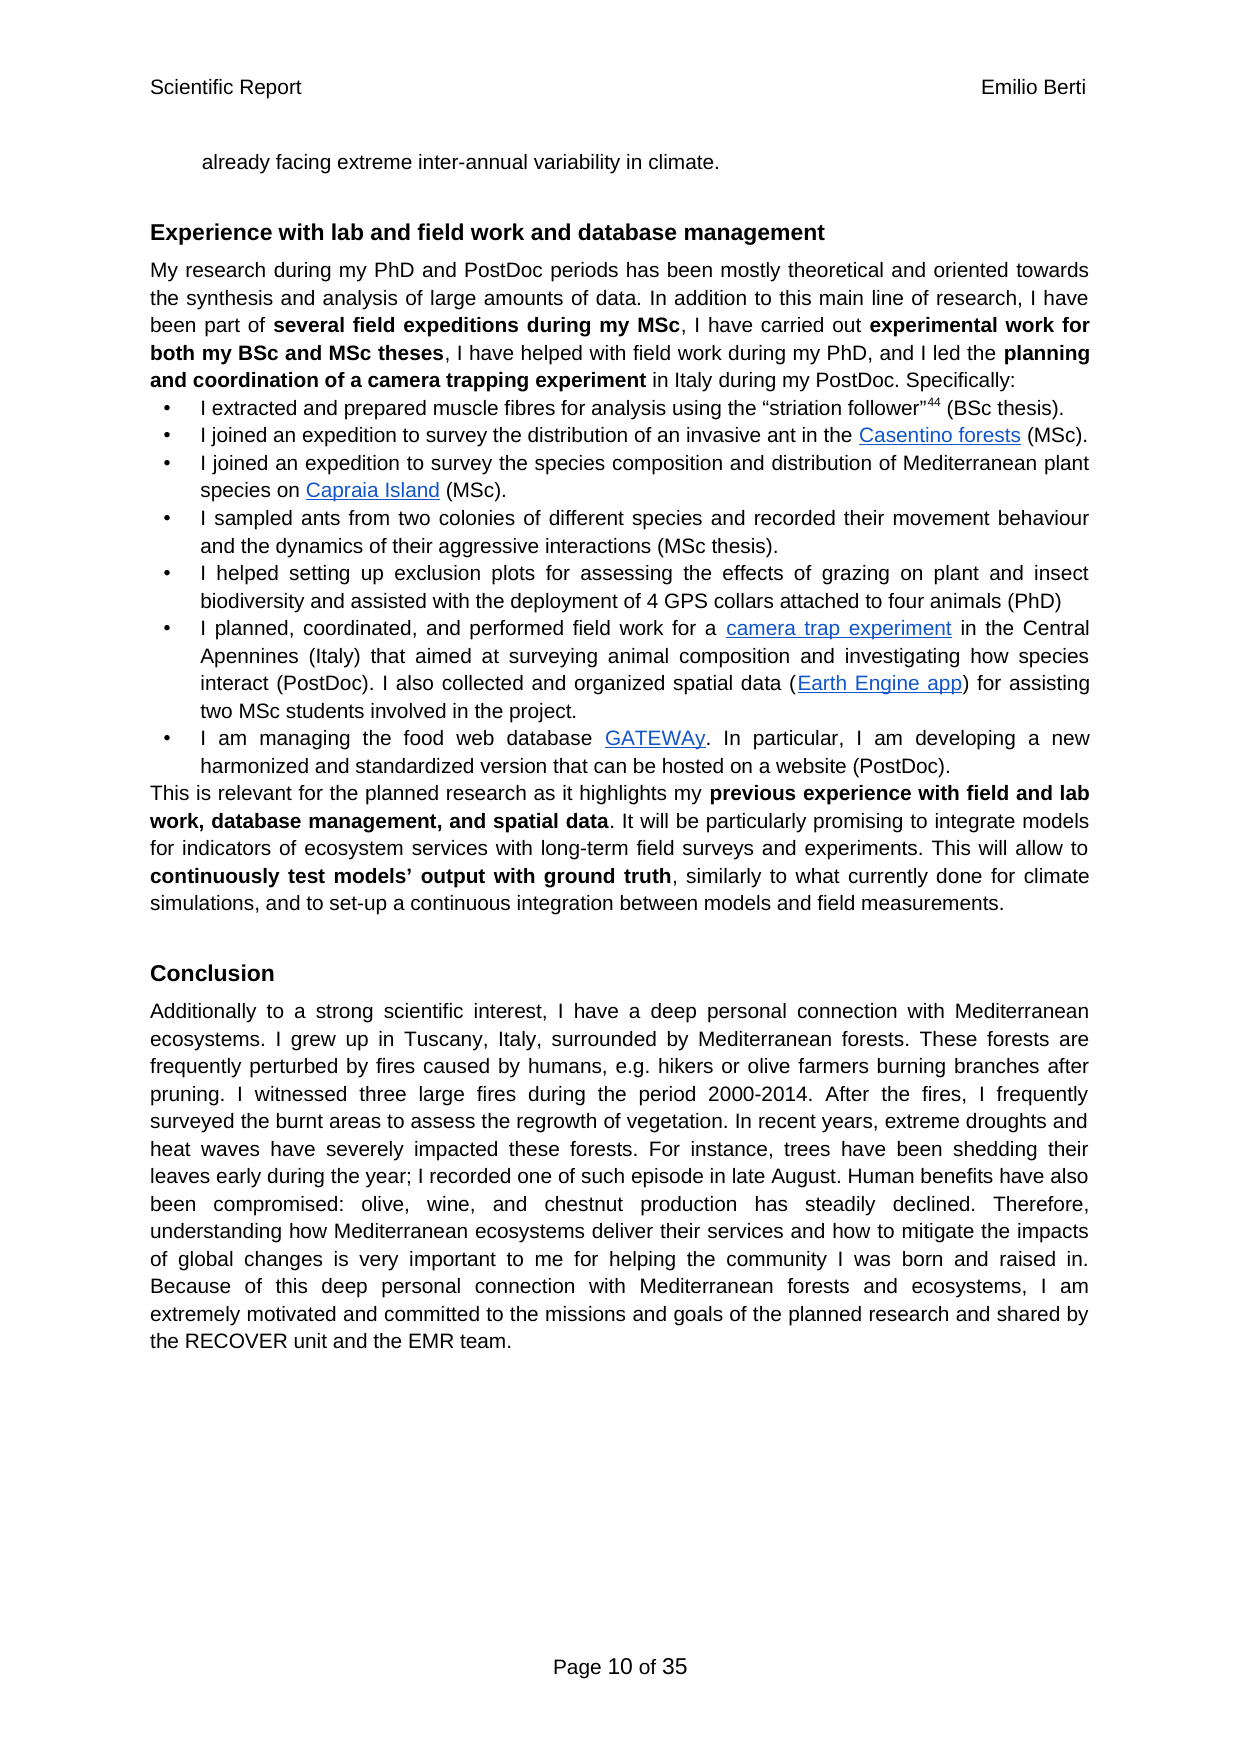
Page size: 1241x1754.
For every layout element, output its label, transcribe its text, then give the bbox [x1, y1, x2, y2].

list I joined an expedition to survey the distribution of an invasive ant in the Casentino forests (MSc). [163, 423, 1090, 447]
subtitle Conclusion [150, 960, 1090, 987]
subtitle Experience with lab and field work and database management [150, 219, 1090, 246]
list I planned, coordinated, and performed field work for a camera trap experiment in the Central Apennines (Italy) that aimed at surveying animal composition and investigating how species interact (PostDoc). I also collected and organized spatial data (Earth Engine app) for assisting two MSc students involved in the project. [163, 616, 1090, 723]
text My research during my PhD and PostDoc periods has been mostly theoretical and oriented towards the synthesis and analysis of large amounts of data. In addition to this main line of research, I have been part of several field expeditions during my MSc, I have carried out experimental work for both my BSc and MSc theses, I have helped with field work during my PhD, and I led the planning and coordination of a camera trapping experiment in Italy during my PostDoc. Specifically: [150, 258, 1090, 392]
list I sampled ants from two colonies of different species and recorded their movement behaviour and the dynamics of their aggressive interactions (MSc thesis). [163, 506, 1090, 557]
list I am managing the food web database GATEWAy. In particular, I am developing a new harmonized and standardized version that can be hosted on a website (PostDoc). [163, 726, 1090, 778]
text Additionally to a strong scientific interest, I have a deep personal connection with Mediterranean ecosystems. I grew up in Tuscany, Italy, surrounded by Mediterranean forests. These forests are frequently perturbed by fires caused by humans, e.g. hikers or olive farmers burning branches after pruning. I witnessed three large fires during the period 2000-2014. After the fires, I frequently surveyed the burnt areas to assess the regrowth of vegetation. In recent years, extreme droughts and heat waves have severely impacted these forests. For instance, trees have been shedding their leaves early during the year; I recorded one of such episode in late August. Human benefits have also been compromised: olive, wine, and chestnut production has steadily declined. Therefore, understanding how Mediterranean ecosystems deliver their services and how to mitigate the impacts of global changes is very important to me for helping the community I was born and raised in. Because of this deep personal connection with Mediterranean forests and ecosystems, I am extremely motivated and committed to the missions and goals of the planned research and shared by the RECOVER unit and the EMR team. [150, 999, 1090, 1353]
list I helped setting up exclusion plots for assessing the effects of grazing on plant and insect biodiversity and assisted with the deployment of 4 GPS collars attached to four animals (PhD) [163, 561, 1090, 612]
text This is relevant for the planned research as it highlights my previous experience with field and lab work, database management, and spatial data. It will be particularly promising to integrate models for indicators of ecosystem services with long-term field surveys and experiments. This will allow to continuously test models’ output with ground truth, similarly to what currently done for climate simulations, and to set-up a continuous integration between models and field measurements. [150, 781, 1090, 915]
list I extracted and prepared muscle fibres for analysis using the “striation follower”44 (BSc thesis). [163, 396, 1090, 419]
list already facing extreme inter-annual variability in climate. [163, 150, 1090, 174]
list I joined an expedition to survey the species composition and distribution of Mediterranean plant species on Capraia Island (MSc). [163, 451, 1090, 502]
